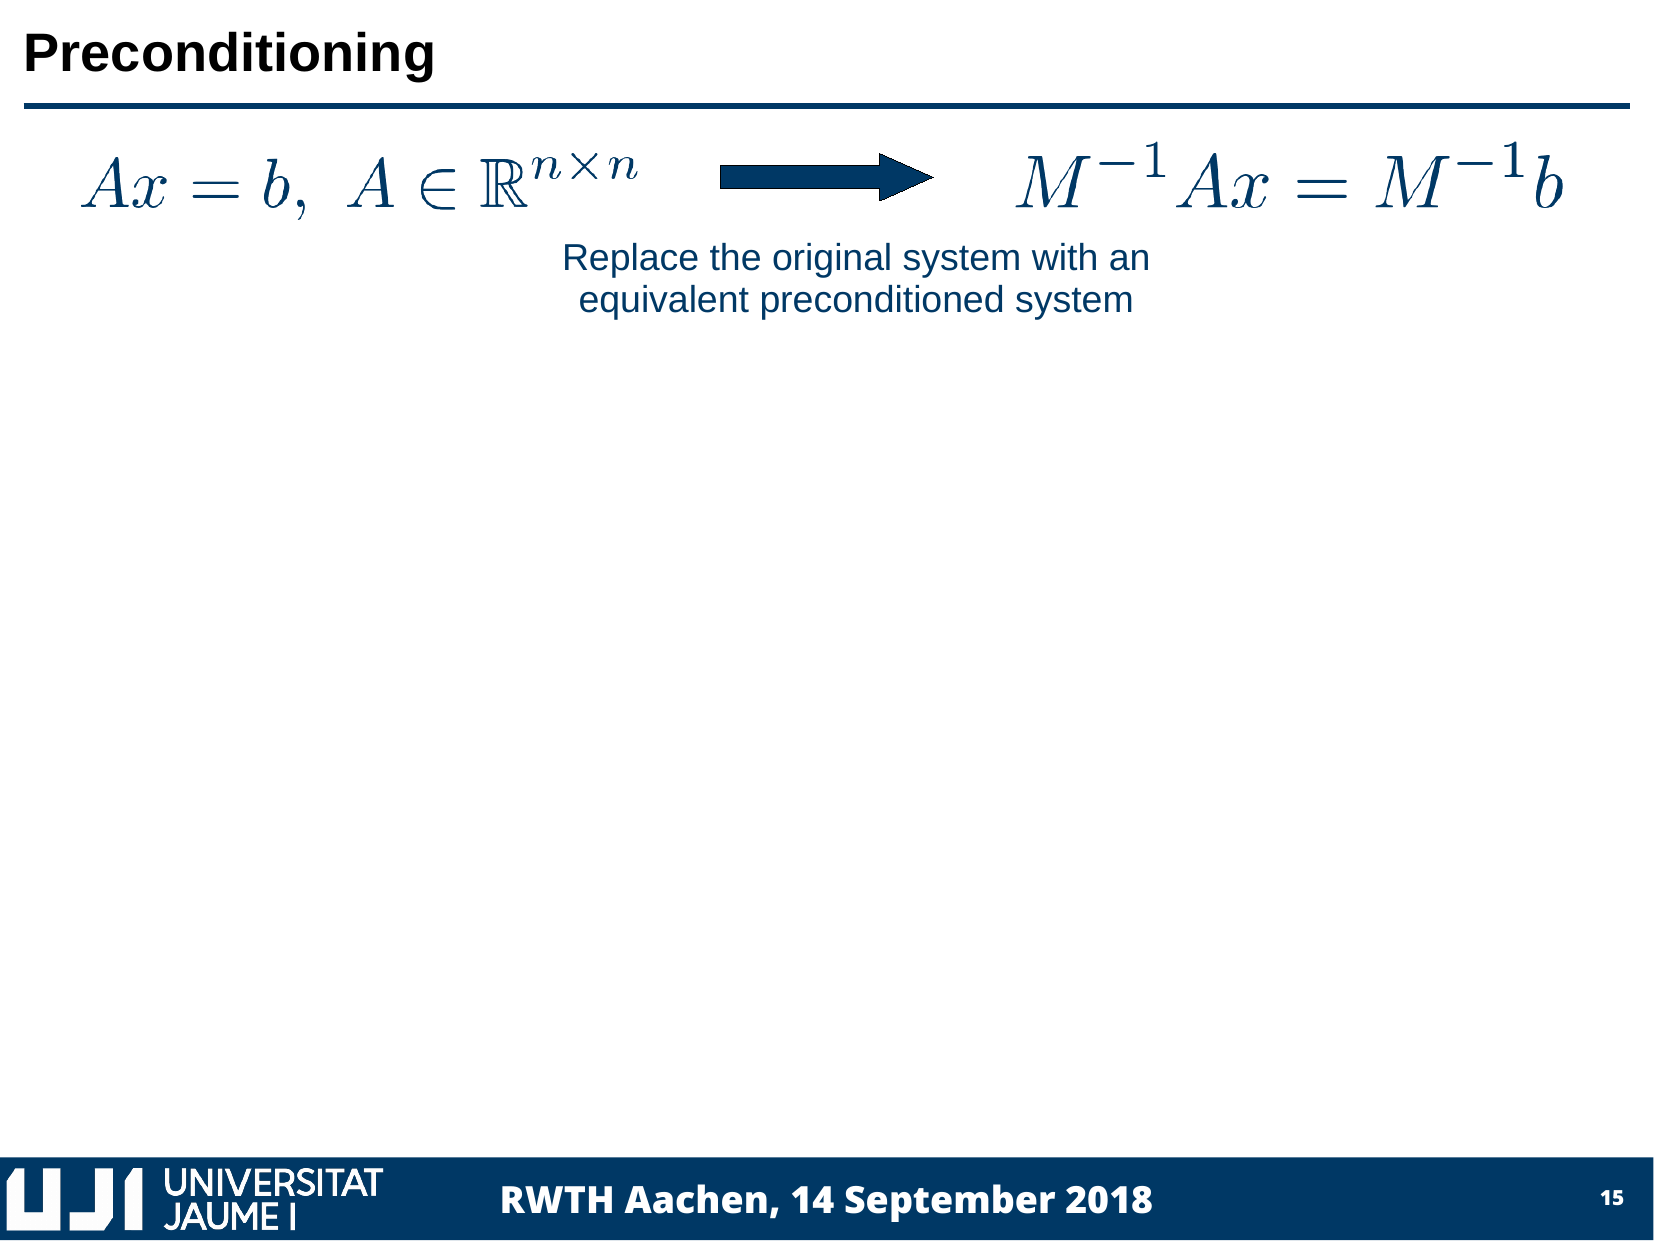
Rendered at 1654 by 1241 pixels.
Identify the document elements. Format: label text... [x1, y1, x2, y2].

title Preconditioning [23, 0, 1630, 107]
list Replace the original system with an equivalent preconditioned system [437, 236, 1205, 343]
picture [1015, 141, 1563, 208]
picture [81, 153, 638, 220]
picture [0, 1158, 390, 1241]
text_box [720, 153, 934, 201]
